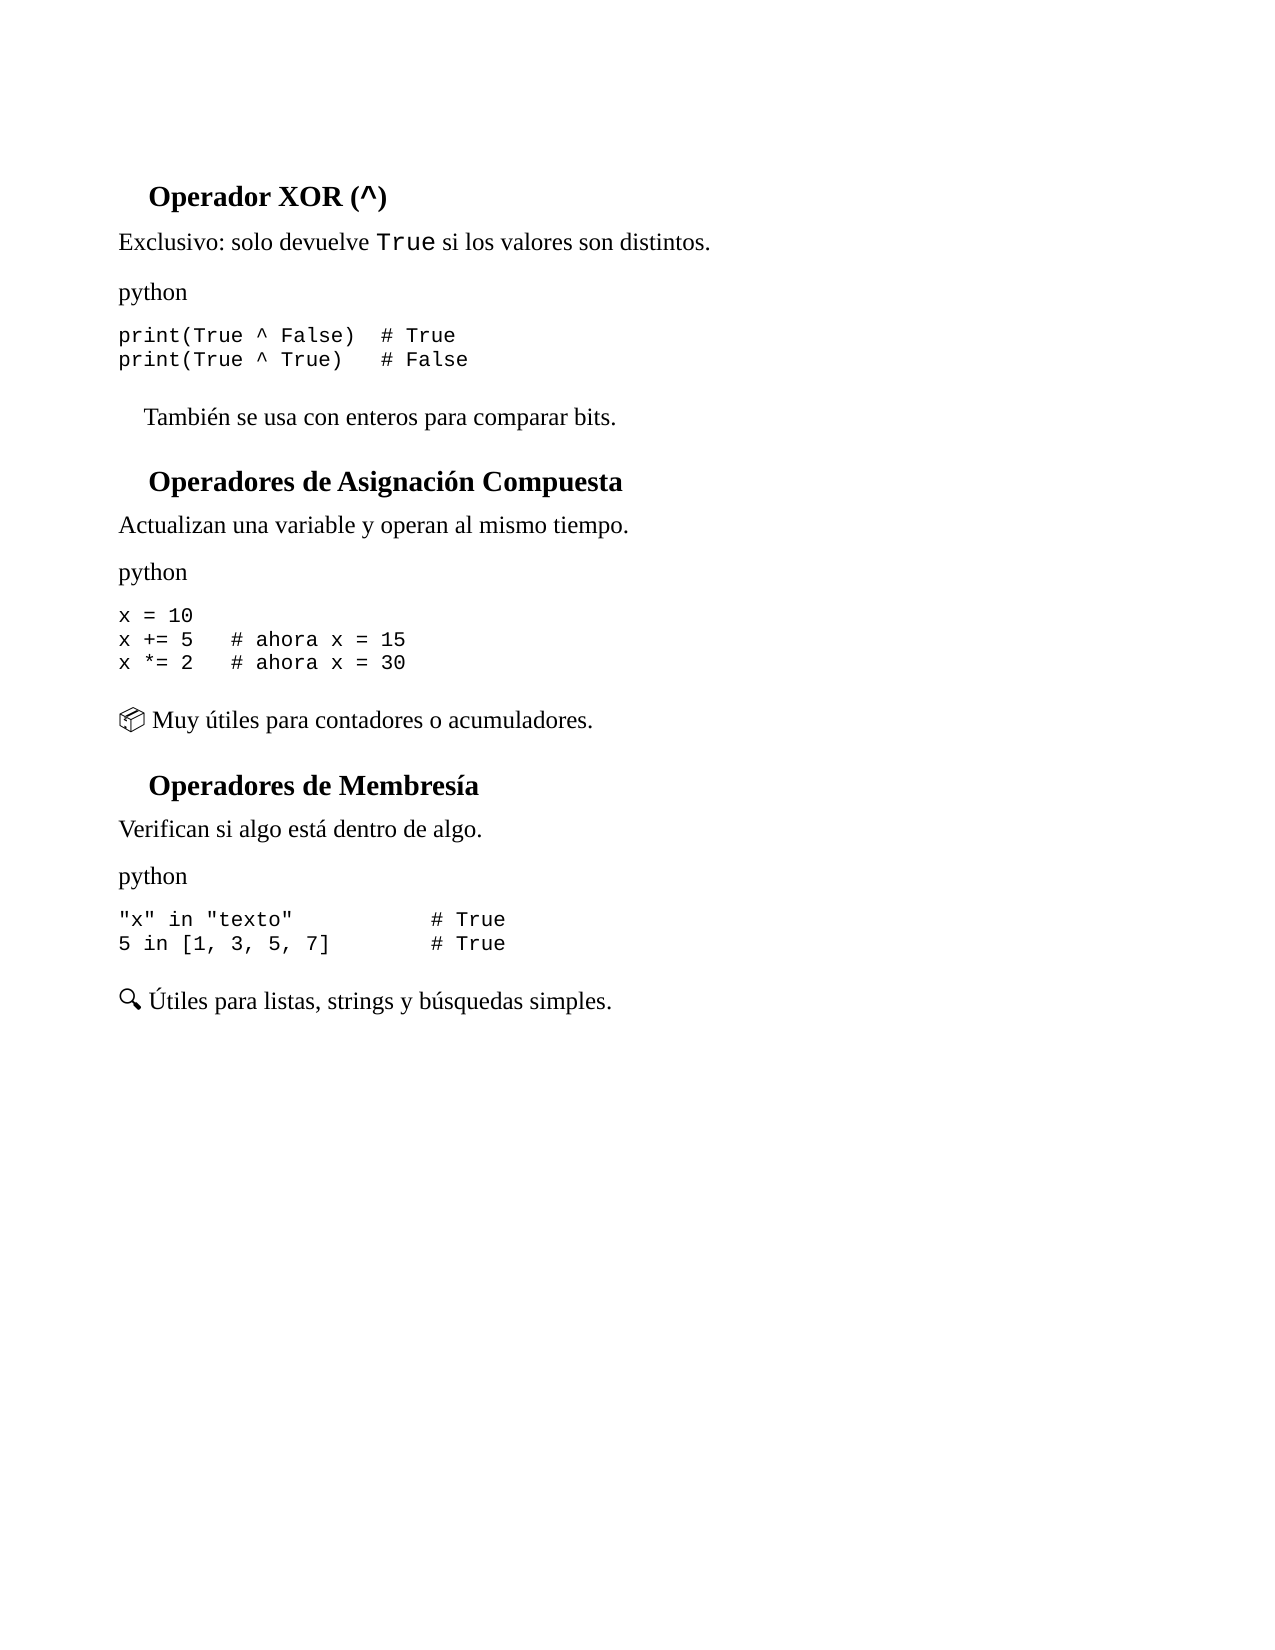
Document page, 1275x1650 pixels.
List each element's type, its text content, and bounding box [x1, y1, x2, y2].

subtitle 🧺 Operadores de Asignación Compuesta [118, 464, 1157, 497]
text 📦 Muy útiles para contadores o acumuladores. [118, 706, 1157, 734]
text 🔧 También se usa con enteros para comparar bits. [118, 402, 1157, 430]
text Actualizan una variable y operan al mismo tiempo. [118, 510, 1157, 539]
text python [118, 861, 1157, 890]
text python [118, 557, 1157, 586]
text print(True ^ False) # True [118, 325, 1157, 348]
subtitle 🧩 Operadores de Membresía [118, 768, 1157, 801]
text 🔍 Útiles para listas, strings y búsquedas simples. [118, 986, 1157, 1014]
text 5 in [1, 3, 5, 7] # True [118, 933, 1157, 956]
text x += 5 # ahora x = 15 [118, 629, 1157, 652]
text "x" in "texto" # True [118, 909, 1157, 933]
text Verifican si algo está dentro de algo. [118, 814, 1157, 842]
text x *= 2 # ahora x = 30 [118, 652, 1157, 676]
text print(True ^ True) # False [118, 348, 1157, 372]
text x = 10 [118, 605, 1157, 629]
text Exclusivo: solo devuelve True si los valores son distintos. [118, 227, 1157, 258]
subtitle 💥 Operador XOR (^) [118, 179, 1157, 215]
text python [118, 277, 1157, 306]
